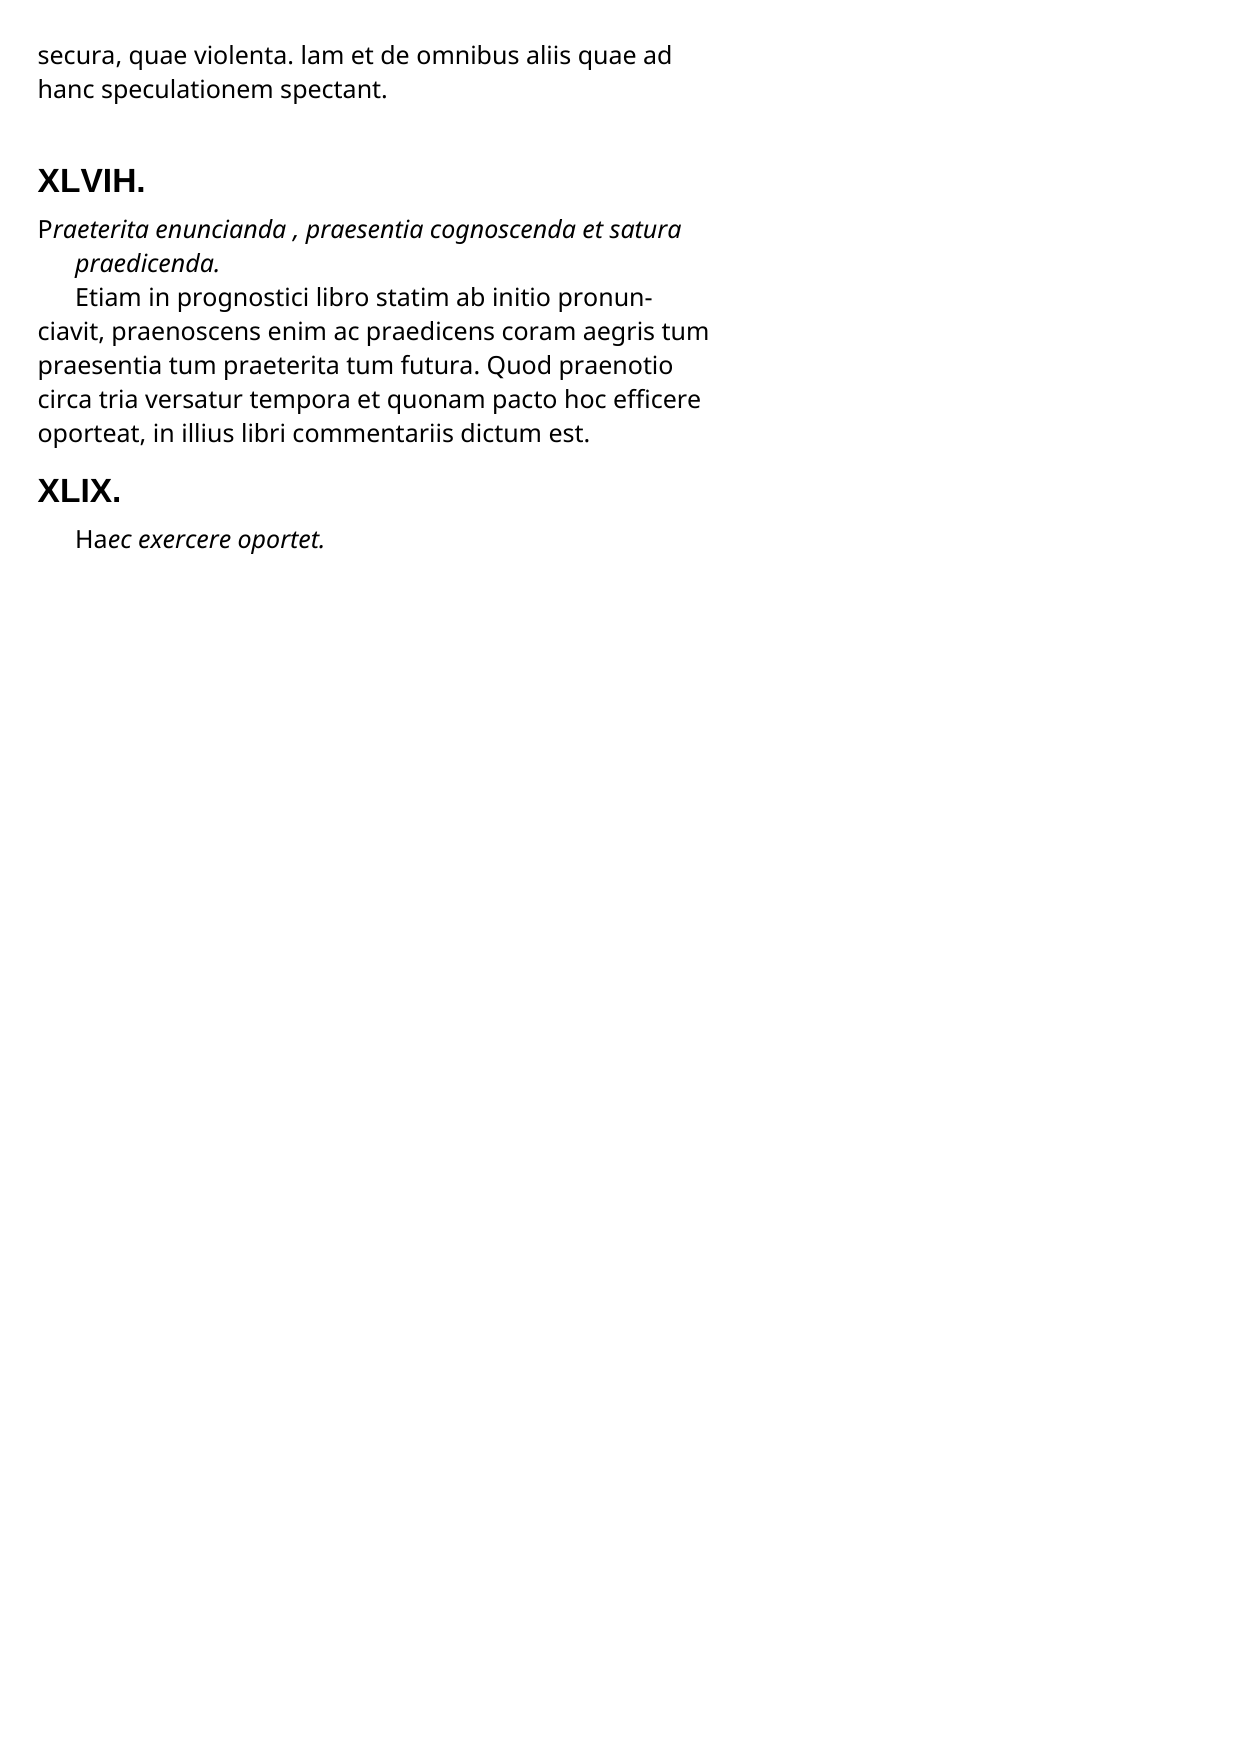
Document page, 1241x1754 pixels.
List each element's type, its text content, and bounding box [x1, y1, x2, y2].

text secura, quae violenta. lam et de omnibus aliis quae ad hanc speculationem spectant. [37, 37, 1203, 140]
text Haec exercere oportet. [37, 522, 1203, 556]
subtitle XLVIH. [37, 161, 1203, 199]
text Etiam in prognostici libro statim ab initio pronun- ciavit, praenoscens enim ac praedicens coram aegris tum praesentia tum praeterita tum futura. Quod praenotio circa tria versatur tempora et quonam pacto hoc efficere oporteat, in illius libri commentariis dictum est. [37, 280, 1203, 450]
text Praeterita enuncianda , praesentia cognoscenda et satura praedicenda. [37, 212, 1203, 280]
subtitle XLIX. [37, 471, 1203, 509]
